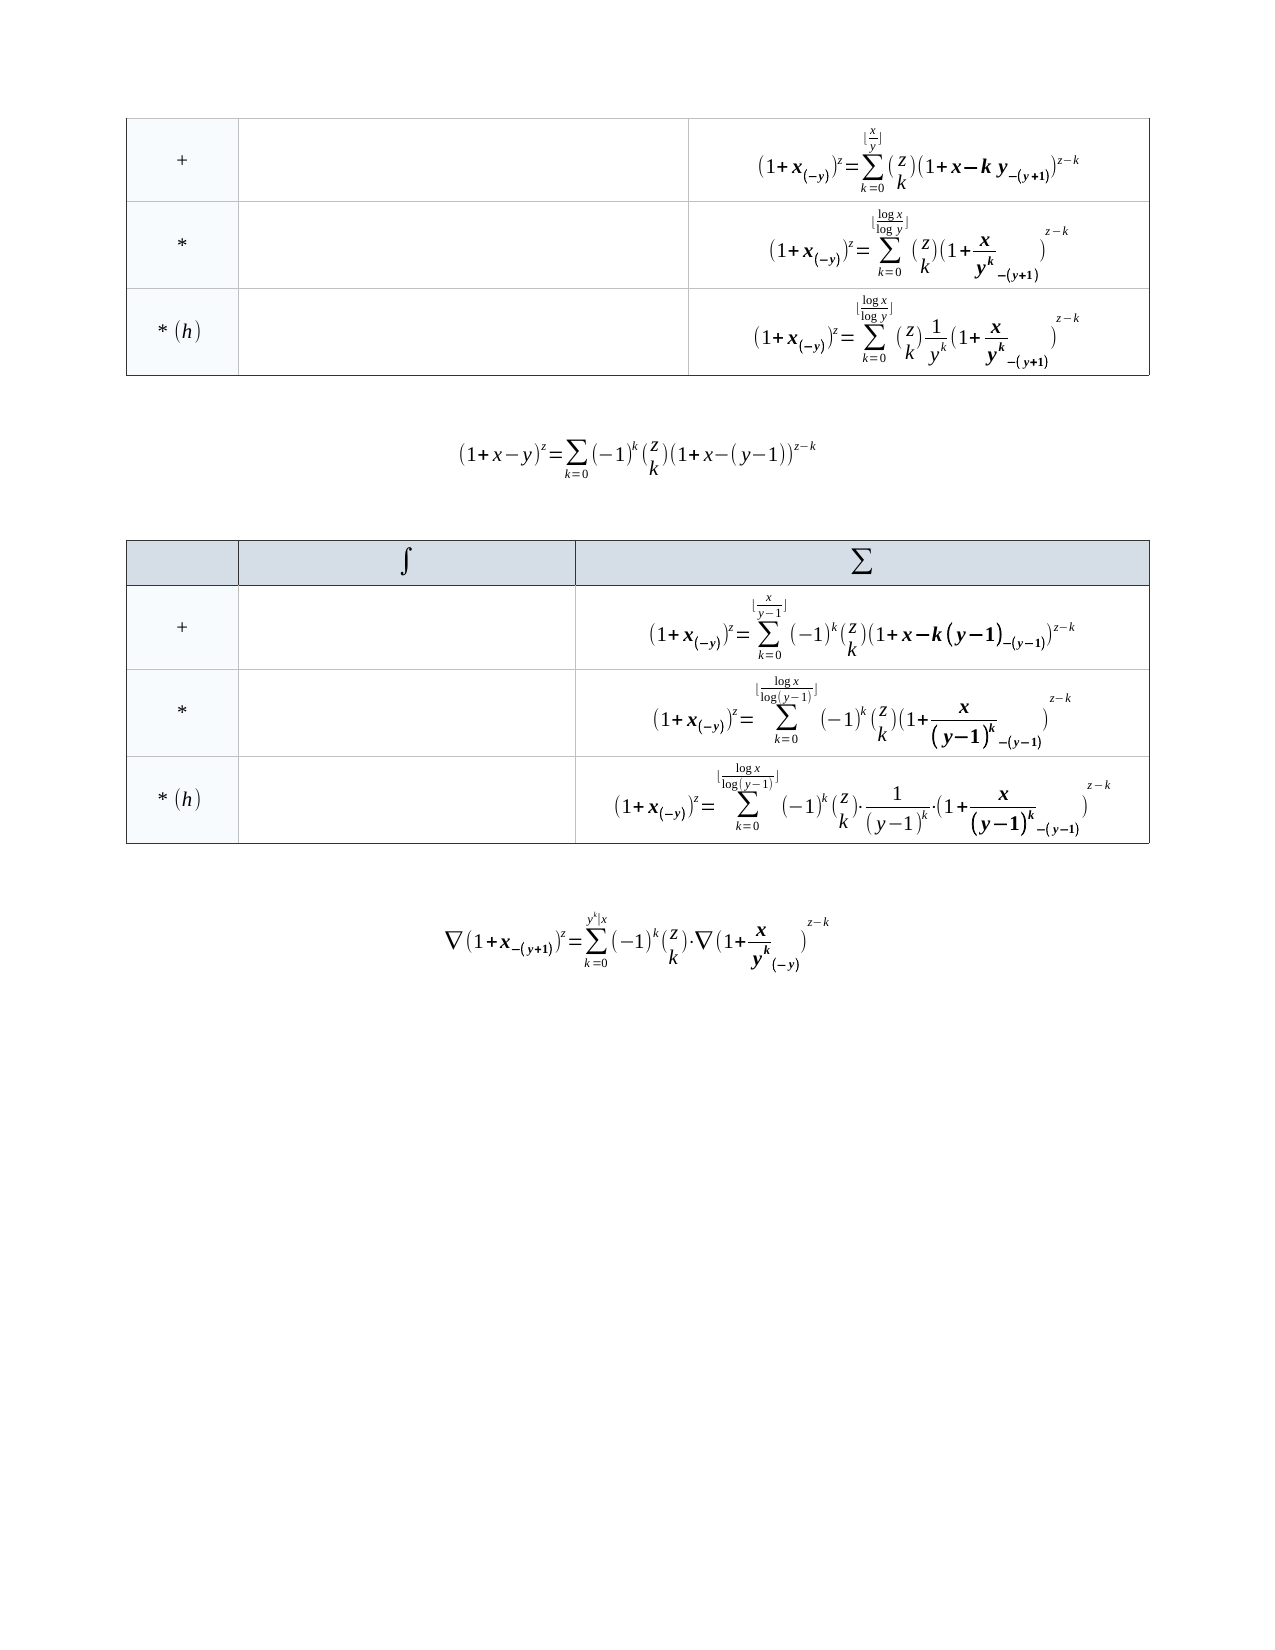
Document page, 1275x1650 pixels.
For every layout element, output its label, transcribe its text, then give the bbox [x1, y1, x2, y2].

table_cell * [127, 670, 238, 756]
table_cell * [127, 289, 238, 375]
table_cell [576, 670, 1149, 756]
table_cell * [127, 202, 238, 288]
table_header [576, 541, 1149, 585]
table_header [127, 541, 238, 585]
table_header [239, 541, 575, 585]
table_cell [239, 757, 575, 843]
table_cell + [127, 586, 238, 668]
table_cell [239, 202, 688, 288]
table_cell [239, 289, 688, 375]
table_cell [689, 119, 1149, 201]
table_cell [239, 586, 575, 668]
table_cell [689, 202, 1149, 288]
table_cell [576, 757, 1149, 843]
table_cell [239, 119, 688, 201]
table_cell * [127, 757, 238, 843]
table_cell [689, 289, 1149, 375]
table_cell [576, 586, 1149, 668]
table_cell [239, 670, 575, 756]
table_cell + [127, 119, 238, 201]
